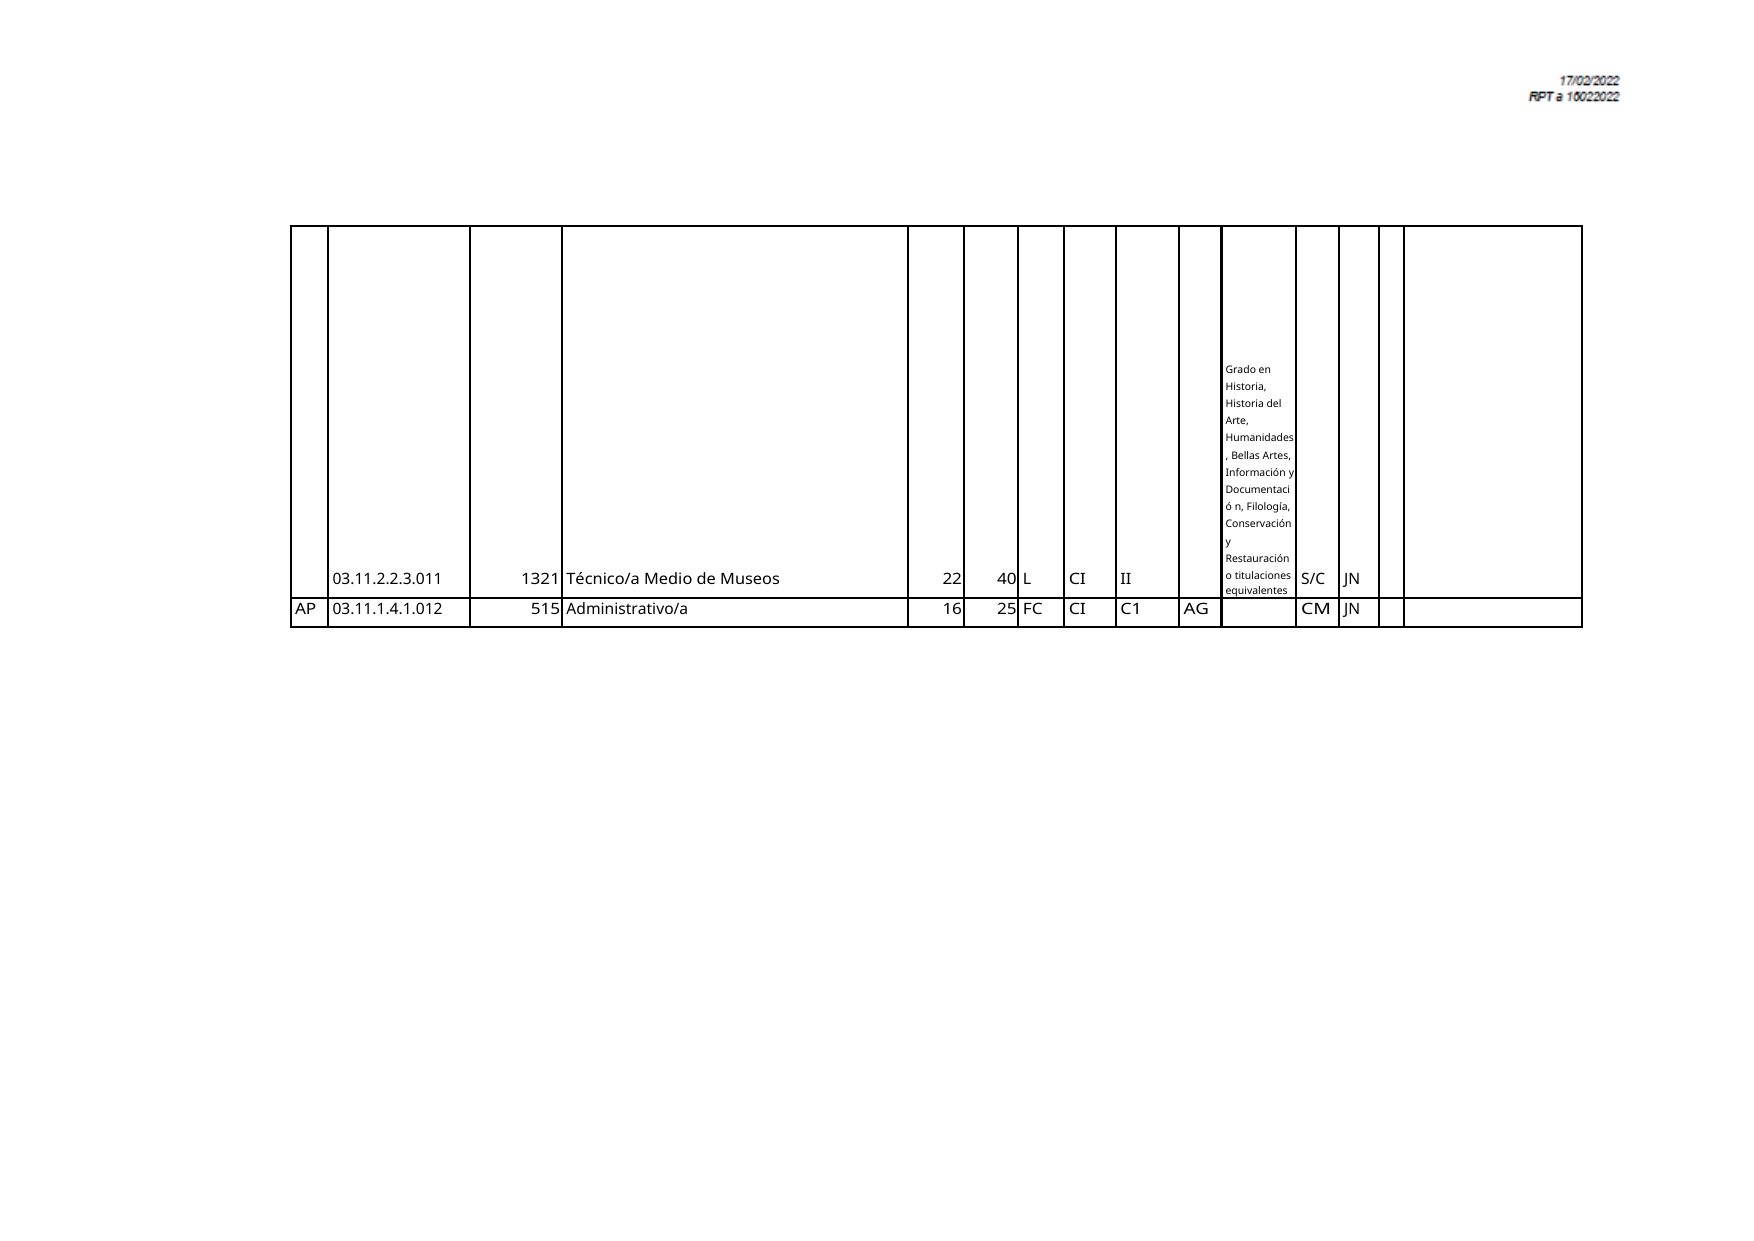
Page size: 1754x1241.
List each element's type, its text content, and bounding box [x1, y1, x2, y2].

table_cell Administrativo/a [563, 599, 907, 626]
table_header [292, 227, 327, 597]
table_header 03.11.2.2.3.011 [329, 227, 469, 597]
table_cell 515 [471, 599, 561, 626]
table_cell AP [292, 599, 327, 626]
table_header II [1117, 227, 1178, 597]
table_cell 25 [965, 599, 1017, 626]
table_header [1405, 227, 1581, 597]
table_cell C1 [1117, 599, 1178, 626]
table_cell 03.11.1.4.1.012 [329, 599, 469, 626]
table_cell AG [1180, 599, 1220, 626]
table_header 40 [965, 227, 1017, 597]
table_cell 16 [909, 599, 963, 626]
table_cell JN [1340, 599, 1378, 626]
table_header JN [1340, 227, 1378, 597]
table_header CI [1065, 227, 1115, 597]
table_header 1321 [471, 227, 561, 597]
table_header Técnico/a Medio de Museos [563, 227, 907, 597]
table_cell [1223, 599, 1295, 626]
table_header 22 [909, 227, 963, 597]
table_cell [1405, 599, 1581, 626]
table_header L [1019, 227, 1063, 597]
table_cell FC [1019, 599, 1063, 626]
picture [1527, 65, 1625, 111]
table_cell [1380, 599, 1403, 626]
table_header [1380, 227, 1403, 597]
table_cell CI [1065, 599, 1115, 626]
table_header Grado en Historia, Historia del Arte, Humanidades, Bellas Artes, Información y Documentació n, Filología, Conservación y Restauración o titulaciones equivalentes [1223, 227, 1295, 597]
table_header S/C [1297, 227, 1338, 597]
table_header [1180, 227, 1220, 597]
table_cell CM [1297, 599, 1338, 626]
